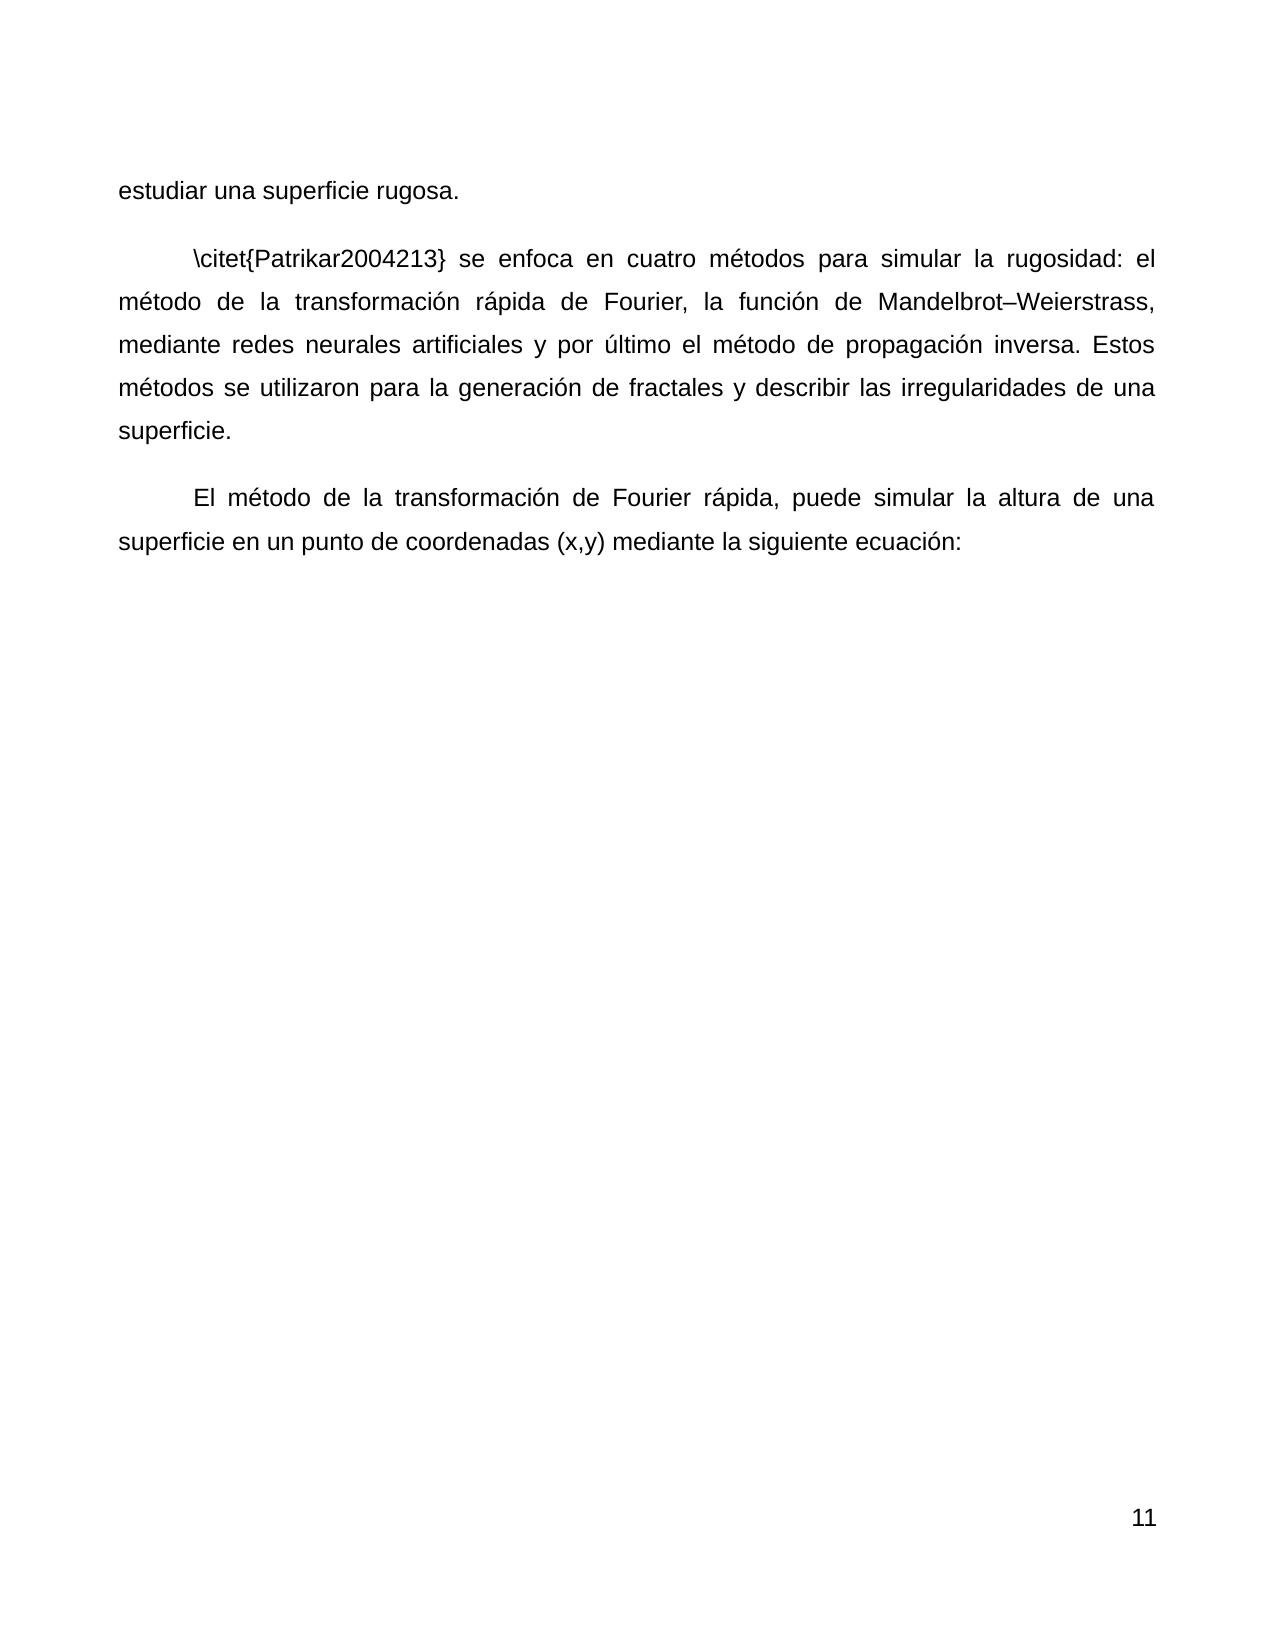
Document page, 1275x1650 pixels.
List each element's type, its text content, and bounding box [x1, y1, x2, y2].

text \citet{Patrikar2004213} se enfoca en cuatro métodos para simular la rugosidad: el método de la transformación rápida de Fourier, la función de Mandelbrot–Weierstrass, mediante redes neurales artificiales y por último el método de propagación inversa. Estos métodos se utilizaron para la generación de fractales y describir las irregularidades de una superficie. [118, 244, 1157, 445]
text estudiar una superficie rugosa. [118, 176, 1157, 205]
text El método de la transformación de Fourier rápida, puede simular la altura de una superficie en un punto de coordenadas (x,y) mediante la siguiente ecuación: [118, 483, 1157, 555]
